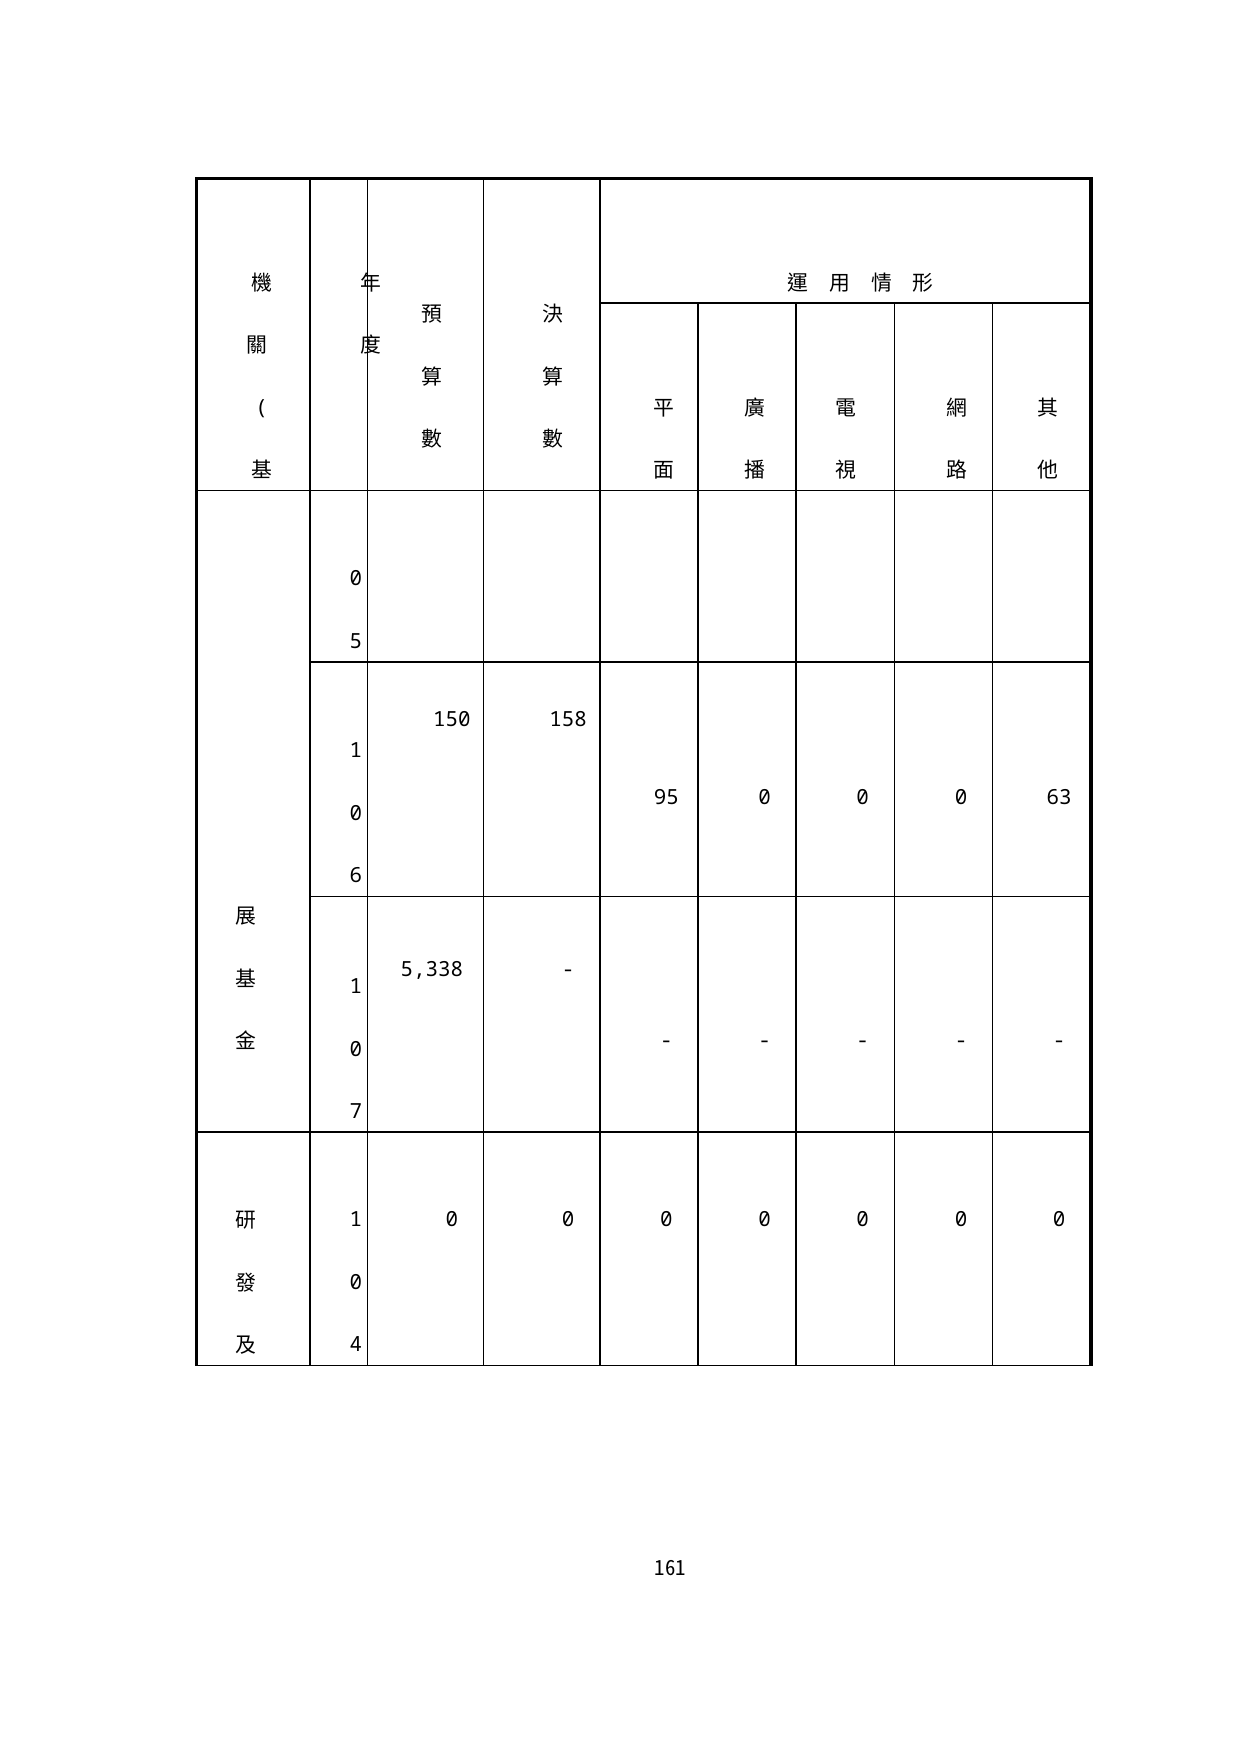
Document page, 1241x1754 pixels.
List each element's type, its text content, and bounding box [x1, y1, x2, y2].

table_cell - [699, 897, 795, 1131]
table_cell [797, 491, 894, 661]
table_cell 0 [993, 1133, 1089, 1365]
table_cell - [895, 897, 992, 1131]
table_cell 0 [895, 1133, 992, 1365]
table_cell - [797, 897, 894, 1131]
table_header 運用情形 [601, 180, 1089, 302]
table_cell [484, 491, 599, 661]
table_cell 107 [311, 897, 367, 1131]
table_cell [601, 491, 697, 661]
table_cell - [484, 897, 599, 1131]
table_cell 0 [699, 663, 795, 896]
table_cell [895, 491, 992, 661]
table_cell [368, 491, 483, 661]
table_cell 106 [311, 663, 367, 896]
table_header 預算數 [368, 180, 483, 490]
table_cell 63 [993, 663, 1089, 896]
table_cell [699, 491, 795, 661]
table_cell - [993, 897, 1089, 1131]
table_cell 0 [484, 1133, 599, 1365]
table_header 機關(基金)名稱 [198, 180, 309, 490]
table_cell 0 [797, 663, 894, 896]
table_cell 平面 [601, 304, 697, 490]
table_cell 0 [368, 1133, 483, 1365]
table_cell 0 [601, 1133, 697, 1365]
table_cell 158 [484, 663, 599, 896]
table_header 決算數 [484, 180, 599, 490]
table_cell 展基金 [198, 491, 309, 1131]
table_cell - [601, 897, 697, 1131]
table_cell 廣播 [699, 304, 795, 490]
table_cell 其他 [993, 304, 1089, 490]
table_cell 5,338 [368, 897, 483, 1131]
table_cell 電視 [797, 304, 894, 490]
table_cell [993, 491, 1089, 661]
table_cell 95 [601, 663, 697, 896]
table_cell 104 [311, 1133, 367, 1365]
table_cell 150 [368, 663, 483, 896]
table_cell 0 [895, 663, 992, 896]
table_header 年度 [311, 180, 367, 490]
table_cell 0 [699, 1133, 795, 1365]
table_cell 05 [311, 491, 367, 661]
table_cell 研發及 [198, 1133, 309, 1365]
table_cell 0 [797, 1133, 894, 1365]
table_cell 網路 [895, 304, 992, 490]
